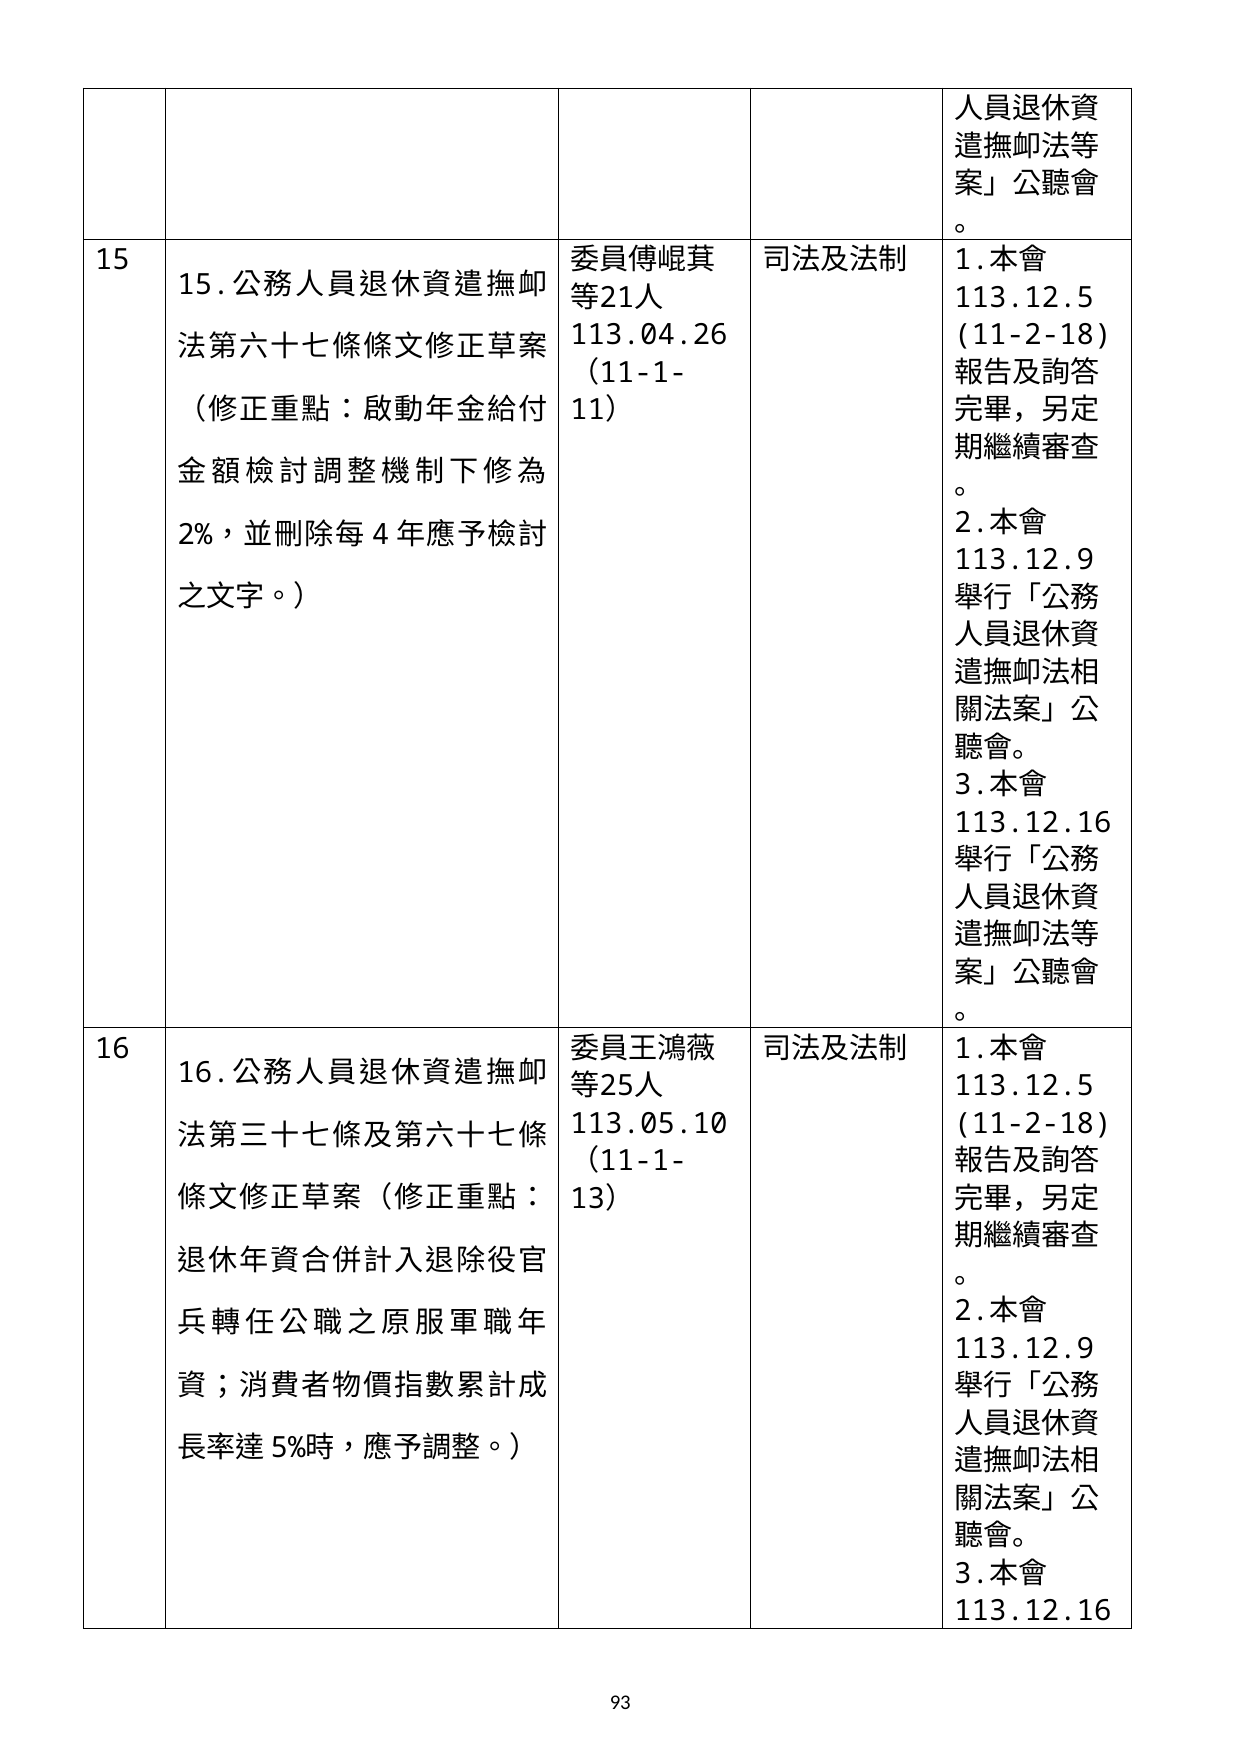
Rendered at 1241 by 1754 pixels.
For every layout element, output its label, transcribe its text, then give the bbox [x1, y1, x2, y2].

table_cell 委員傅崐萁 等21人 113.04.26 （11-1-11） [559, 240, 750, 1027]
table_cell 委員王鴻薇 等25人 113.05.10 （11-1-13） [559, 1028, 750, 1628]
table_cell 1.本會 113.12.5 (11-2-18)報告及詢答完畢，另定期繼續審查。 2.本會 113.12.9舉行「公務人員退休資遣撫卹法相關法案」公聽會。 3.本會 113.12.16舉行「公務人員退休資遣撫卹法等案」公聽會。 [943, 240, 1131, 1027]
table_cell [559, 89, 750, 239]
table_cell [84, 89, 165, 239]
table_cell 司法及法制 [751, 240, 942, 1027]
table_cell 人員退休資遣撫卹法等案」公聽會。 [943, 89, 1131, 239]
table_cell 16 [84, 1028, 165, 1628]
table_cell 16.公務人員退休資遣撫卹法第三十七條及第六十七條條文修正草案（修正重點：退休年資合併計入退除役官兵轉任公職之原服軍職年資；消費者物價指數累計成長率達5%時，應予調整。） [166, 1028, 558, 1628]
table_cell 司法及法制 [751, 1028, 942, 1628]
table_cell 1.本會 113.12.5 (11-2-18)報告及詢答完畢，另定期繼續審查。 2.本會 113.12.9舉行「公務人員退休資遣撫卹法相關法案」公聽會。 3.本會 113.12.16 [943, 1028, 1131, 1628]
table_cell [751, 89, 942, 239]
table_cell 15 [84, 240, 165, 1027]
table_cell [166, 89, 558, 239]
table_cell 15.公務人員退休資遣撫卹法第六十七條條文修正草案（修正重點：啟動年金給付金額檢討調整機制下修為2%，並刪除每4年應予檢討之文字。） [166, 240, 558, 1027]
